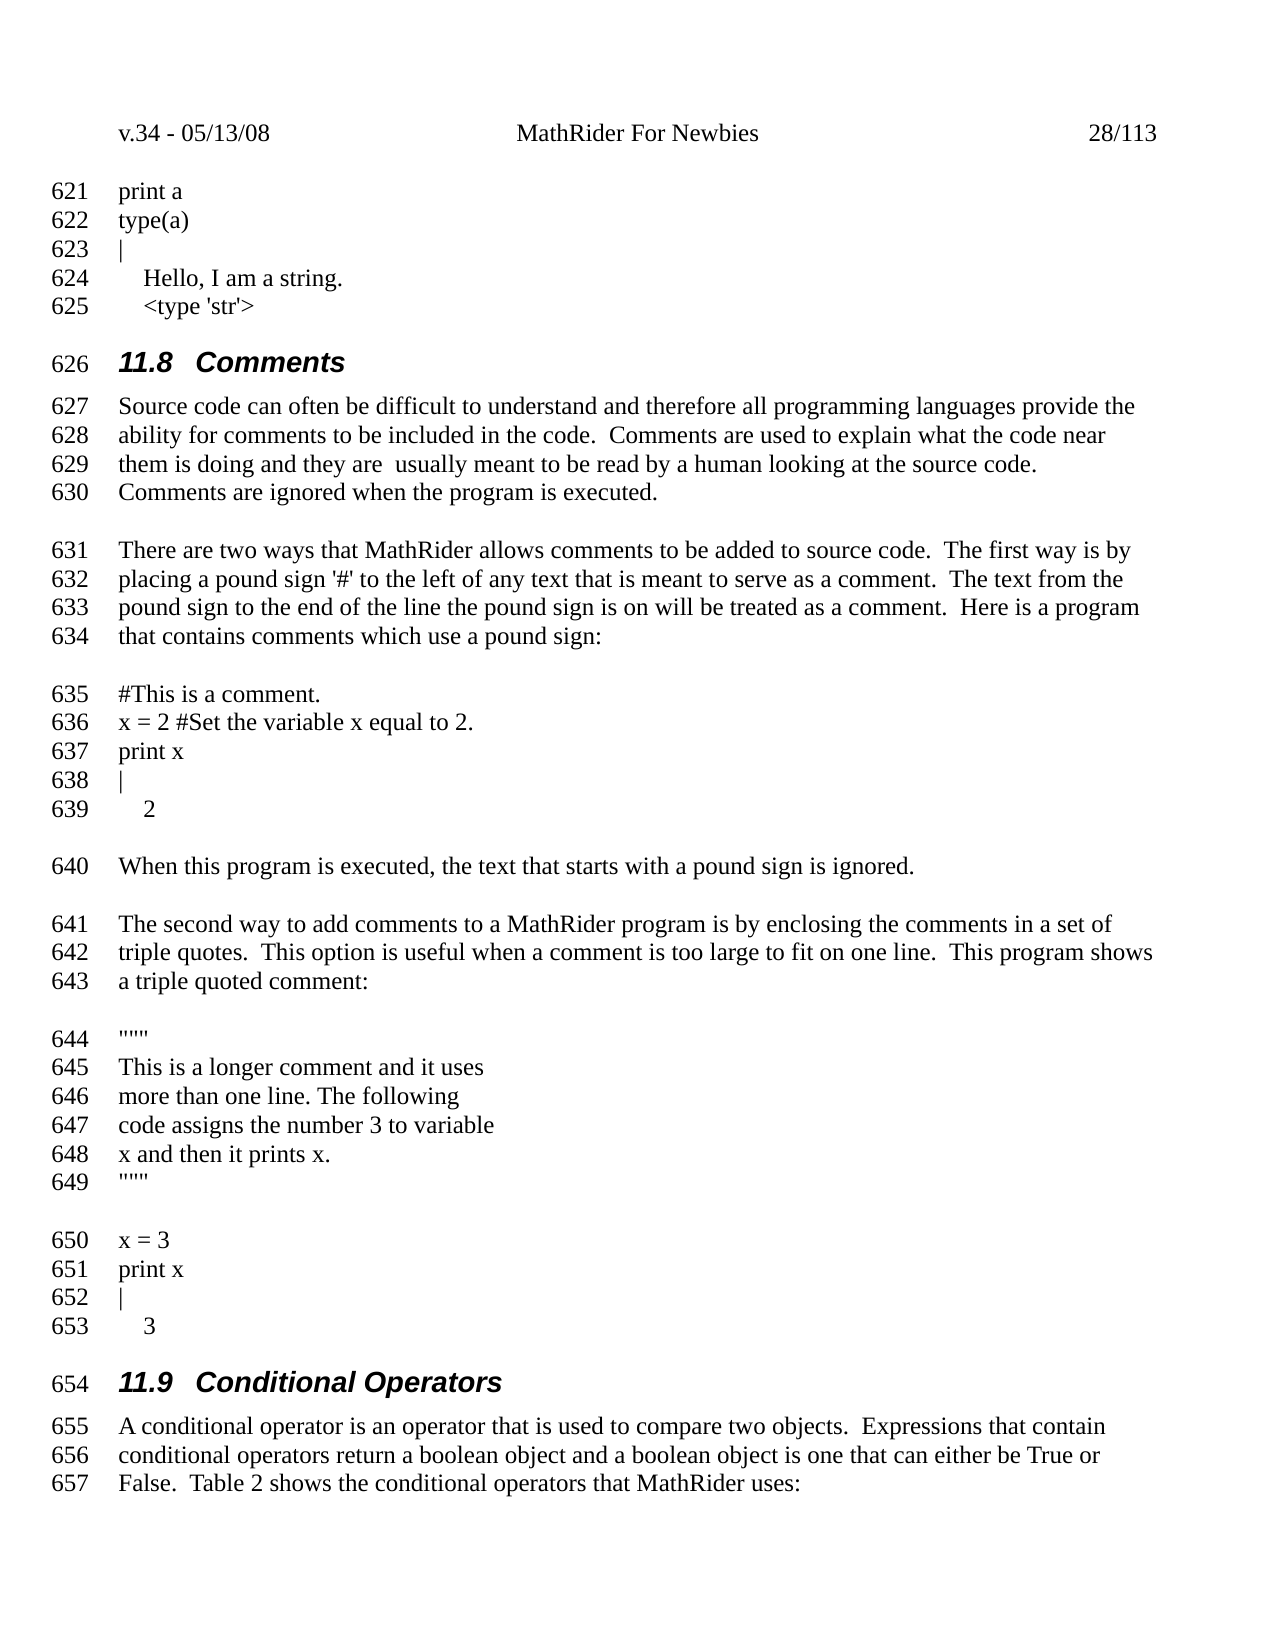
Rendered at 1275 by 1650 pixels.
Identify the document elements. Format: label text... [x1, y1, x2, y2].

text print x [118, 1254, 1157, 1282]
text | [118, 765, 1157, 794]
text code assigns the number 3 to variable [118, 1110, 1157, 1139]
subtitle Conditional Operators [118, 1365, 1157, 1398]
text This is a longer comment and it uses [118, 1052, 1157, 1081]
text There are two ways that MathRider allows comments to be added to source code. The first way is by placing a pound sign '#' to the left of any text that is meant to serve as a comment. The text from the pound sign to the end of the line the pound sign is on will be treated as a comment. Here is a program that contains comments which use a pound sign: [118, 535, 1157, 650]
text """ [118, 1167, 1157, 1196]
text A conditional operator is an operator that is used to compare two objects. Expressions that contain conditional operators return a boolean object and a boolean object is one that can either be True or False. Table 2 shows the conditional operators that MathRider uses: [118, 1411, 1157, 1497]
text print a [118, 176, 1157, 205]
text <type 'str'> [118, 291, 1157, 320]
text type(a) [118, 205, 1157, 234]
text print x [118, 736, 1157, 765]
text x and then it prints x. [118, 1139, 1157, 1167]
text Hello, I am a string. [118, 263, 1157, 291]
text When this program is executed, the text that starts with a pound sign is ignored. [118, 851, 1157, 880]
subtitle Comments [118, 345, 1157, 379]
text 2 [118, 794, 1157, 822]
text #This is a comment. [118, 679, 1157, 707]
text Source code can often be difficult to understand and therefore all programming languages provide the ability for comments to be included in the code. Comments are used to explain what the code near them is doing and they are usually meant to be read by a human looking at the source code. Comments are ignored when the program is executed. [118, 391, 1157, 506]
text """ [118, 1024, 1157, 1052]
text 3 [118, 1311, 1157, 1340]
text | [118, 1282, 1157, 1311]
text more than one line. The following [118, 1081, 1157, 1110]
text The second way to add comments to a MathRider program is by enclosing the comments in a set of triple quotes. This option is useful when a comment is too large to fit on one line. This program shows a triple quoted comment: [118, 909, 1157, 995]
text x = 2 #Set the variable x equal to 2. [118, 707, 1157, 736]
text x = 3 [118, 1225, 1157, 1254]
text | [118, 234, 1157, 263]
